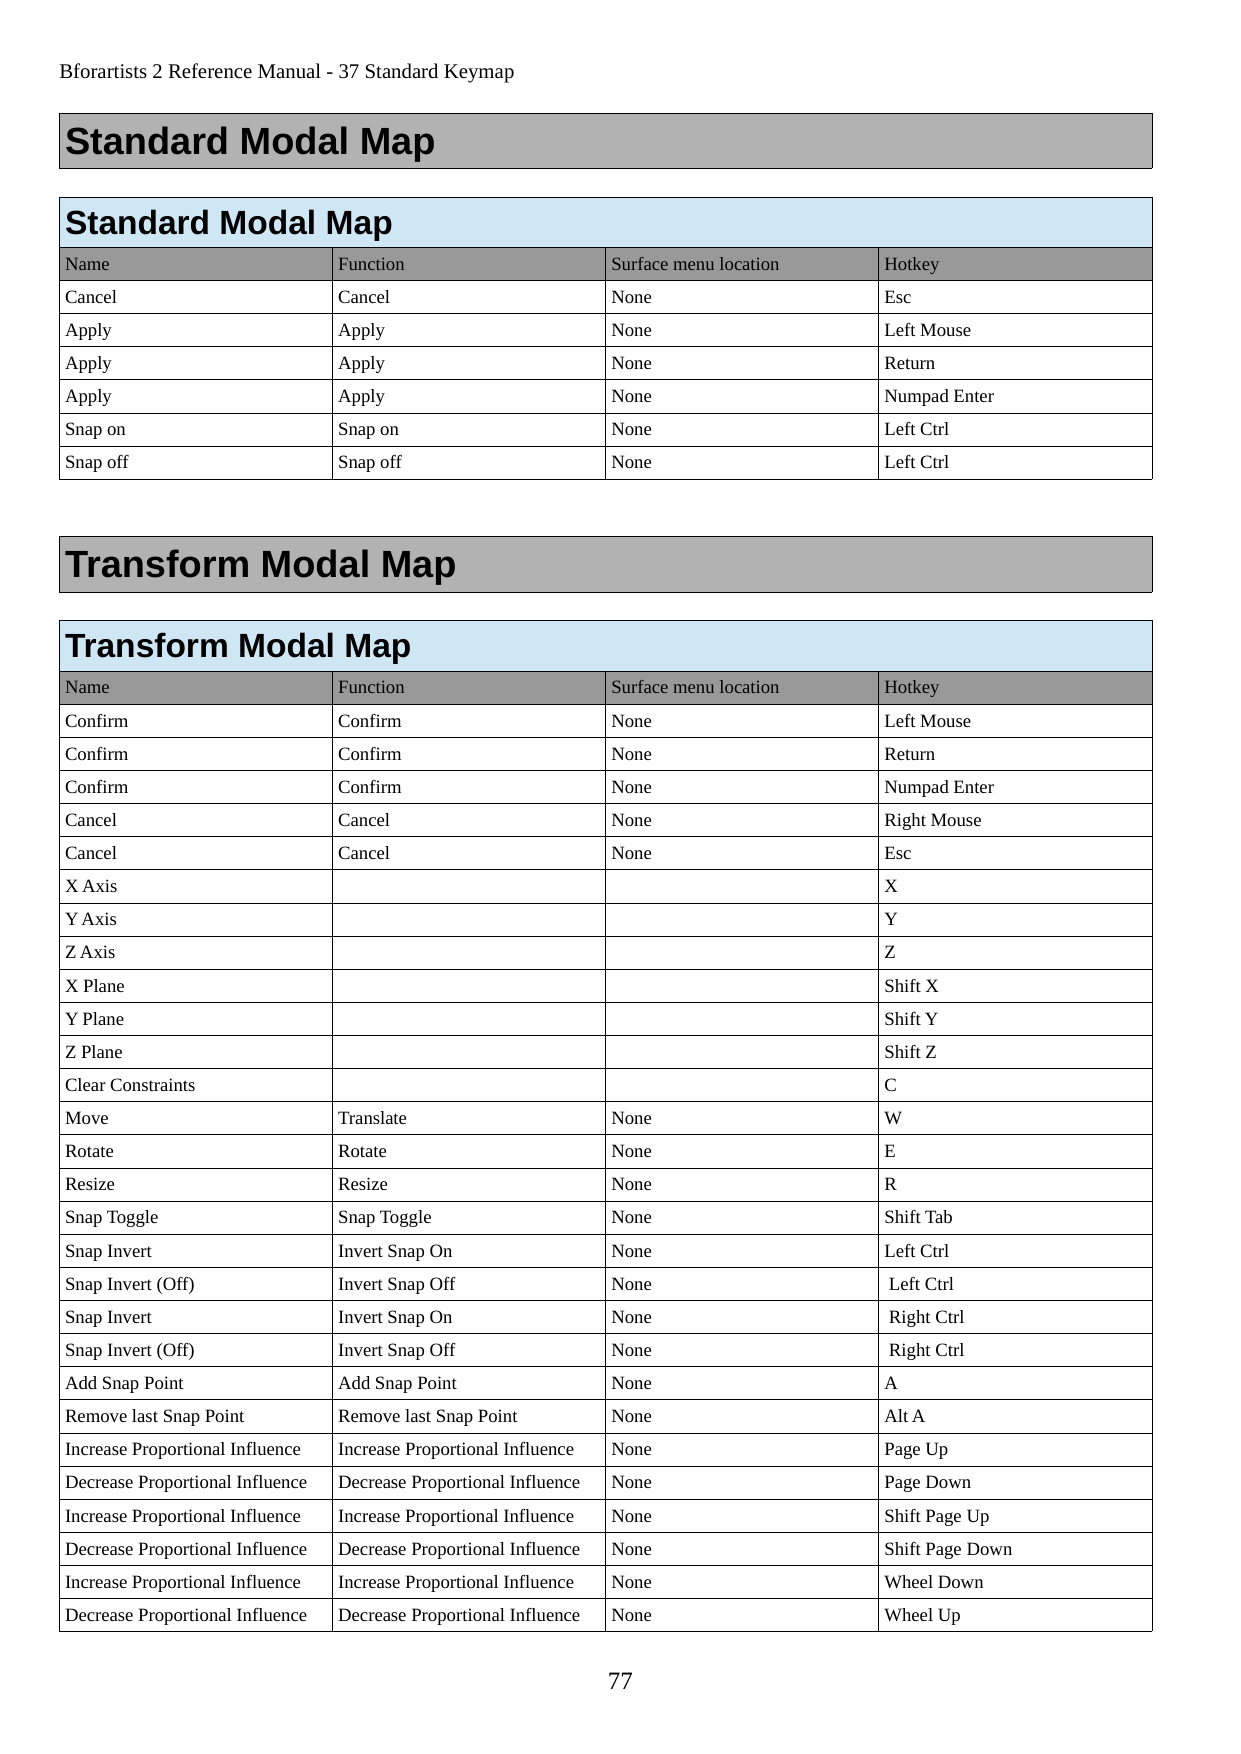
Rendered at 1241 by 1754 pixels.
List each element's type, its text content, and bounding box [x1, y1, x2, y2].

table_cell Snap Invert (Off) [60, 1268, 332, 1300]
table_cell C [879, 1069, 1152, 1101]
table_cell Hotkey [879, 248, 1152, 280]
table_cell Add Snap Point [60, 1367, 332, 1399]
table_cell W [879, 1102, 1152, 1134]
table_cell Confirm [60, 705, 332, 737]
table_cell Decrease Proportional Influence [333, 1533, 605, 1565]
table_cell Esc [879, 837, 1152, 869]
table_cell Cancel [333, 281, 605, 313]
table_cell Apply [60, 380, 332, 412]
table_cell Name [60, 672, 332, 704]
table_cell Surface menu location [606, 672, 878, 704]
table_cell Shift X [879, 970, 1152, 1002]
table_cell [606, 937, 878, 969]
table_cell Shift Page Down [879, 1533, 1152, 1565]
table_cell None [606, 1566, 878, 1598]
table_header Standard Modal Map [60, 114, 1152, 168]
table_cell Invert Snap On [333, 1301, 605, 1333]
table_cell [606, 904, 878, 936]
table_cell None [606, 380, 878, 412]
table_cell Snap Invert [60, 1301, 332, 1333]
table_cell Snap Toggle [60, 1202, 332, 1234]
table_header Standard Modal Map [60, 198, 1152, 247]
table_cell Function [333, 672, 605, 704]
table_cell Surface menu location [606, 248, 878, 280]
table_cell X [879, 870, 1152, 902]
table_cell R [879, 1169, 1152, 1201]
table_cell Decrease Proportional Influence [60, 1533, 332, 1565]
table_cell None [606, 738, 878, 770]
table_cell Name [60, 248, 332, 280]
table_cell Decrease Proportional Influence [60, 1467, 332, 1499]
table_cell Z [879, 937, 1152, 969]
table_header Transform Modal Map [60, 621, 1152, 671]
table_cell None [606, 1202, 878, 1234]
table_header Transform Modal Map [60, 537, 1152, 592]
table_cell Apply [60, 347, 332, 379]
table_cell None [606, 1434, 878, 1466]
table_cell Decrease Proportional Influence [333, 1599, 605, 1631]
table_cell Translate [333, 1102, 605, 1134]
table_cell None [606, 1169, 878, 1201]
table_cell Apply [333, 347, 605, 379]
table_cell Increase Proportional Influence [333, 1500, 605, 1532]
table_cell None [606, 1135, 878, 1167]
table_cell None [606, 1533, 878, 1565]
table_cell Shift Page Up [879, 1500, 1152, 1532]
table_cell Invert Snap Off [333, 1268, 605, 1300]
table_cell Resize [333, 1169, 605, 1201]
table_cell Numpad Enter [879, 380, 1152, 412]
table_cell Remove last Snap Point [60, 1400, 332, 1432]
table_cell Y [879, 904, 1152, 936]
table_cell Esc [879, 281, 1152, 313]
table_cell Rotate [333, 1135, 605, 1167]
table_cell [606, 870, 878, 902]
table_cell Confirm [60, 738, 332, 770]
table_cell None [606, 314, 878, 346]
table_cell A [879, 1367, 1152, 1399]
table_cell Snap Invert (Off) [60, 1334, 332, 1366]
table_cell Y Axis [60, 904, 332, 936]
table_cell None [606, 1500, 878, 1532]
table_cell None [606, 1400, 878, 1432]
table_cell Increase Proportional Influence [333, 1566, 605, 1598]
table_cell Remove last Snap Point [333, 1400, 605, 1432]
table_cell X Plane [60, 970, 332, 1002]
table_cell None [606, 837, 878, 869]
table_cell Numpad Enter [879, 771, 1152, 803]
table_cell Apply [333, 380, 605, 412]
table_cell Shift Y [879, 1003, 1152, 1035]
table_cell None [606, 414, 878, 446]
table_cell [606, 1036, 878, 1068]
table_cell [333, 904, 605, 936]
table_cell Z Axis [60, 937, 332, 969]
table_cell None [606, 447, 878, 479]
table_cell Increase Proportional Influence [60, 1500, 332, 1532]
table_cell Left Mouse [879, 314, 1152, 346]
table_cell [333, 970, 605, 1002]
table_cell Snap Invert [60, 1235, 332, 1267]
table_cell Shift Tab [879, 1202, 1152, 1234]
table_cell Decrease Proportional Influence [60, 1599, 332, 1631]
table_cell Confirm [333, 705, 605, 737]
table_cell Snap off [333, 447, 605, 479]
table_cell Invert Snap Off [333, 1334, 605, 1366]
table_cell None [606, 1334, 878, 1366]
table_cell Cancel [60, 837, 332, 869]
table_cell Right Ctrl [879, 1334, 1152, 1366]
table_cell Increase Proportional Influence [333, 1434, 605, 1466]
table_cell Snap Toggle [333, 1202, 605, 1234]
table_cell None [606, 281, 878, 313]
table_cell None [606, 705, 878, 737]
table_cell Confirm [60, 771, 332, 803]
table_cell Z Plane [60, 1036, 332, 1068]
table_cell Return [879, 738, 1152, 770]
table_cell Decrease Proportional Influence [333, 1467, 605, 1499]
table_cell Rotate [60, 1135, 332, 1167]
table_cell None [606, 771, 878, 803]
table_cell Hotkey [879, 672, 1152, 704]
table_cell Cancel [333, 837, 605, 869]
table_cell None [606, 1235, 878, 1267]
table_cell Return [879, 347, 1152, 379]
table_cell Page Up [879, 1434, 1152, 1466]
table_cell Page Down [879, 1467, 1152, 1499]
table_cell Invert Snap On [333, 1235, 605, 1267]
table_cell Confirm [333, 771, 605, 803]
table_cell Shift Z [879, 1036, 1152, 1068]
table_cell None [606, 1467, 878, 1499]
table_cell Y Plane [60, 1003, 332, 1035]
table_cell Wheel Up [879, 1599, 1152, 1631]
table_cell Add Snap Point [333, 1367, 605, 1399]
table_cell None [606, 1301, 878, 1333]
table_cell Left Ctrl [879, 1235, 1152, 1267]
table_cell Alt A [879, 1400, 1152, 1432]
table_cell Left Mouse [879, 705, 1152, 737]
table_cell [333, 1069, 605, 1101]
table_cell Cancel [333, 804, 605, 836]
table_cell None [606, 804, 878, 836]
table_cell Apply [333, 314, 605, 346]
table_cell Right Mouse [879, 804, 1152, 836]
table_cell Confirm [333, 738, 605, 770]
table_cell Function [333, 248, 605, 280]
table_cell Left Ctrl [879, 1268, 1152, 1300]
table_cell E [879, 1135, 1152, 1167]
table_cell Wheel Down [879, 1566, 1152, 1598]
table_cell None [606, 1102, 878, 1134]
table_cell Cancel [60, 804, 332, 836]
table_cell Left Ctrl [879, 414, 1152, 446]
table_cell Right Ctrl [879, 1301, 1152, 1333]
table_cell [606, 1069, 878, 1101]
table_cell Increase Proportional Influence [60, 1434, 332, 1466]
table_cell None [606, 347, 878, 379]
table_cell Resize [60, 1169, 332, 1201]
table_cell X Axis [60, 870, 332, 902]
table_cell None [606, 1367, 878, 1399]
table_cell Left Ctrl [879, 447, 1152, 479]
table_cell Snap on [333, 414, 605, 446]
table_cell None [606, 1599, 878, 1631]
table_cell [333, 1036, 605, 1068]
table_cell Apply [60, 314, 332, 346]
table_cell [606, 970, 878, 1002]
table_cell [333, 870, 605, 902]
table_cell Clear Constraints [60, 1069, 332, 1101]
table_cell [606, 1003, 878, 1035]
table_cell Snap off [60, 447, 332, 479]
table_cell Move [60, 1102, 332, 1134]
table_cell [333, 937, 605, 969]
table_cell Snap on [60, 414, 332, 446]
table_cell [333, 1003, 605, 1035]
table_cell Increase Proportional Influence [60, 1566, 332, 1598]
table_cell None [606, 1268, 878, 1300]
table_cell Cancel [60, 281, 332, 313]
